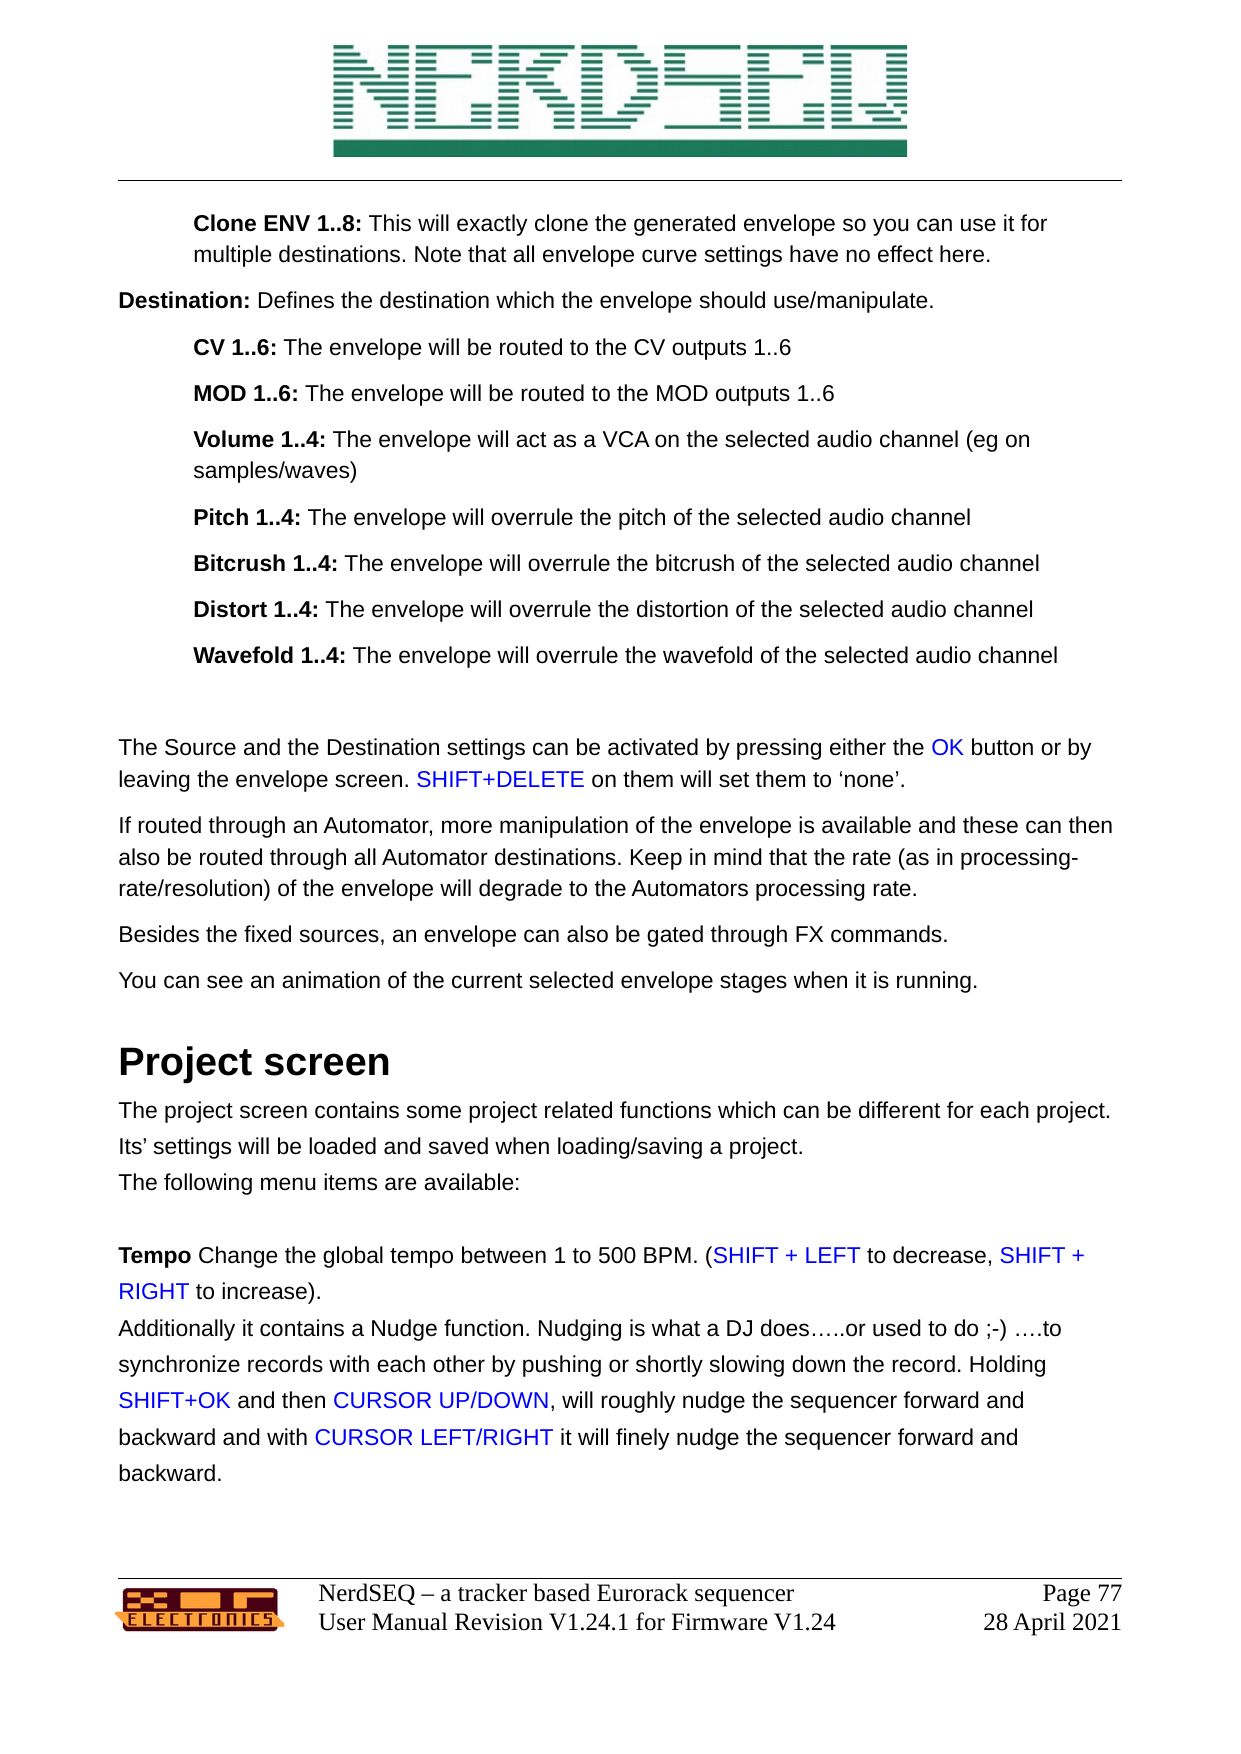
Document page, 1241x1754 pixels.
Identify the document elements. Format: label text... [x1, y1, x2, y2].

text Tempo Change the global tempo between 1 to 500 BPM. (SHIFT + LEFT to decrease, SHIFT + RIGHT to increase). [118, 1242, 1122, 1305]
text Clone ENV 1..8: This will exactly clone the generated envelope so you can use it for multiple destinations. Note that all envelope curve settings have no effect here. [193, 209, 1122, 267]
text Wavefold 1..4: The envelope will overrule the wavefold of the selected audio channel [193, 642, 1122, 668]
text Bitcrush 1..4: The envelope will overrule the bitcrush of the selected audio channel [193, 549, 1122, 576]
text Volume 1..4: The envelope will act as a VCA on the selected audio channel (eg on samples/waves) [193, 426, 1122, 484]
picture [333, 45, 908, 157]
picture [115, 1584, 285, 1634]
text Distort 1..4: The envelope will overrule the distortion of the selected audio channel [193, 596, 1122, 622]
subtitle Project screen [118, 1038, 1122, 1084]
text Additionally it contains a Nudge function. Nudging is what a DJ does…..or used to do ;-) ….to synchronize records with each other by pushing or shortly slowing down the record. Holding SHIFT+OK and then CURSOR UP/DOWN, will roughly nudge the sequencer forward and backward and with CURSOR LEFT/RIGHT it will finely nudge the sequencer forward and backward. [118, 1315, 1122, 1486]
text The following menu items are available: [118, 1169, 1122, 1196]
text If routed through an Automator, more manipulation of the envelope is available and these can then also be routed through all Automator destinations. Keep in mind that the rate (as in processing-rate/resolution) of the envelope will degrade to the Automators processing rate. [118, 812, 1122, 901]
text Destination: Defines the destination which the envelope should use/manipulate. [118, 287, 1122, 314]
text Besides the fixed sources, an envelope can also be gated through FX commands. [118, 921, 1122, 947]
text The Source and the Destination settings can be activated by pressing either the OK button or by leaving the envelope screen. SHIFT+DELETE on them will set them to ‘none’. [118, 734, 1122, 792]
text Pitch 1..4: The envelope will overrule the pitch of the selected audio channel [193, 503, 1122, 530]
text You can see an animation of the current selected envelope stages when it is running. [118, 967, 1122, 994]
text CV 1..6: The envelope will be routed to the CV outputs 1..6 [193, 333, 1122, 360]
text The project screen contains some project related functions which can be different for each project. Its’ settings will be loaded and saved when loading/saving a project. [118, 1097, 1122, 1159]
text MOD 1..6: The envelope will be routed to the MOD outputs 1..6 [193, 379, 1122, 406]
